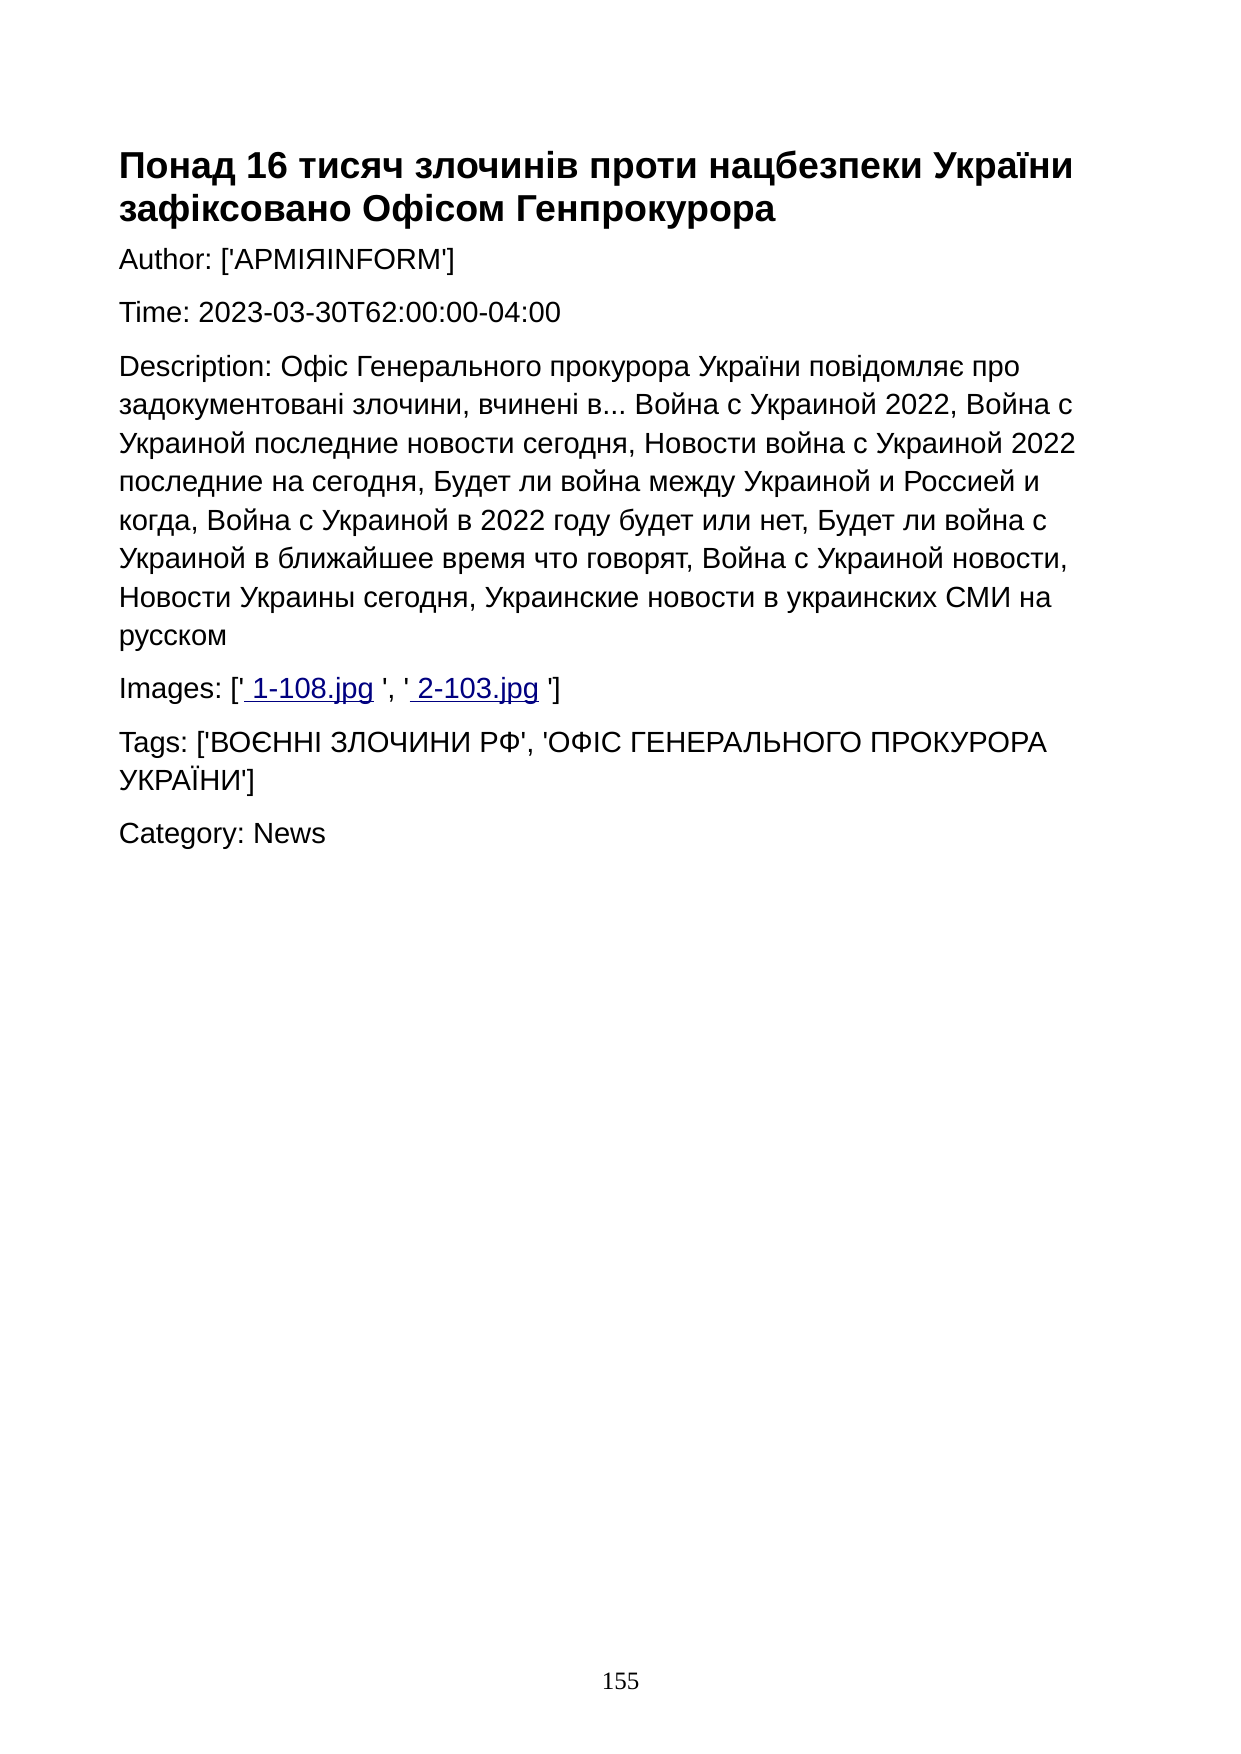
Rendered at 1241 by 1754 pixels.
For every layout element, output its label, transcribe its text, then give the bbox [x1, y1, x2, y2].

text Time: 2023-03-30T62:00:00-04:00 [118, 295, 1122, 329]
text Author: ['АРМІЯINFORM'] [118, 242, 1122, 276]
text Category: News [118, 816, 1122, 850]
text Images: [' 1-108.jpg ', ' 2-103.jpg '] [118, 671, 1122, 705]
subtitle Понад 16 тисяч злочинів проти нацбезпеки України зафіксовано Офісом Генпрокурора [118, 143, 1122, 230]
text Tags: ['ВОЄННІ ЗЛОЧИНИ РФ', 'ОФІС ГЕНЕРАЛЬНОГО ПРОКУРОРА УКРАЇНИ'] [118, 724, 1122, 797]
text Description: Офіс Генерального прокурора України повідомляє про задокументовані злочини, вчинені в... Война с Украиной 2022, Война с Украиной последние новости сегодня, Новости война с Украиной 2022 последние на сегодня, Будет ли война между Украиной и Россией и когда, Война с Украиной в 2022 году будет или нет, Будет ли война с Украиной в ближайшее время что говорят, Война с Украиной новости, Новости Украины сегодня, Украинские новости в украинских СМИ на русском [118, 348, 1122, 652]
